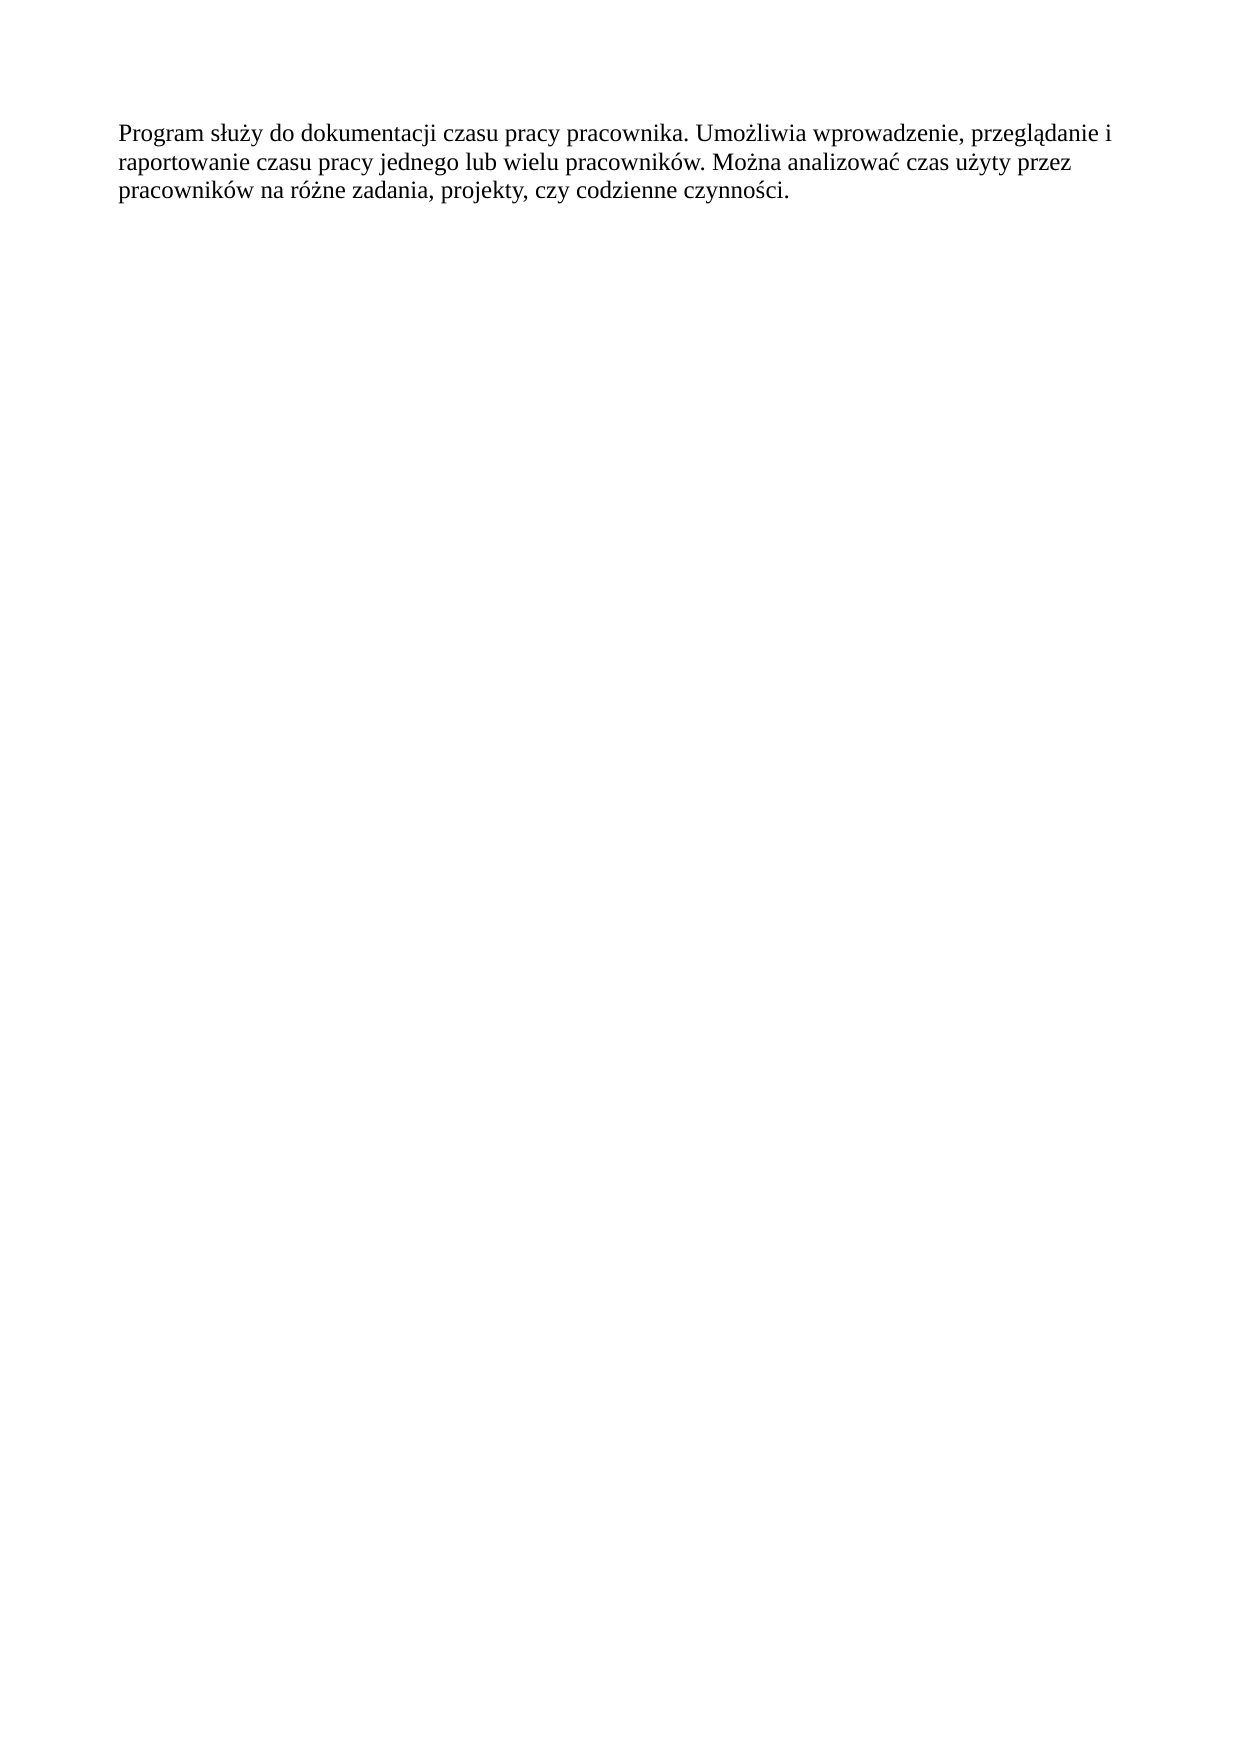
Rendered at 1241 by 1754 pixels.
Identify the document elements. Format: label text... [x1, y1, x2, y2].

text Program służy do dokumentacji czasu pracy pracownika. Umożliwia wprowadzenie, przeglądanie i raportowanie czasu pracy jednego lub wielu pracowników. Można analizować czas użyty przez pracowników na różne zadania, projekty, czy codzienne czynności. [118, 118, 1122, 204]
